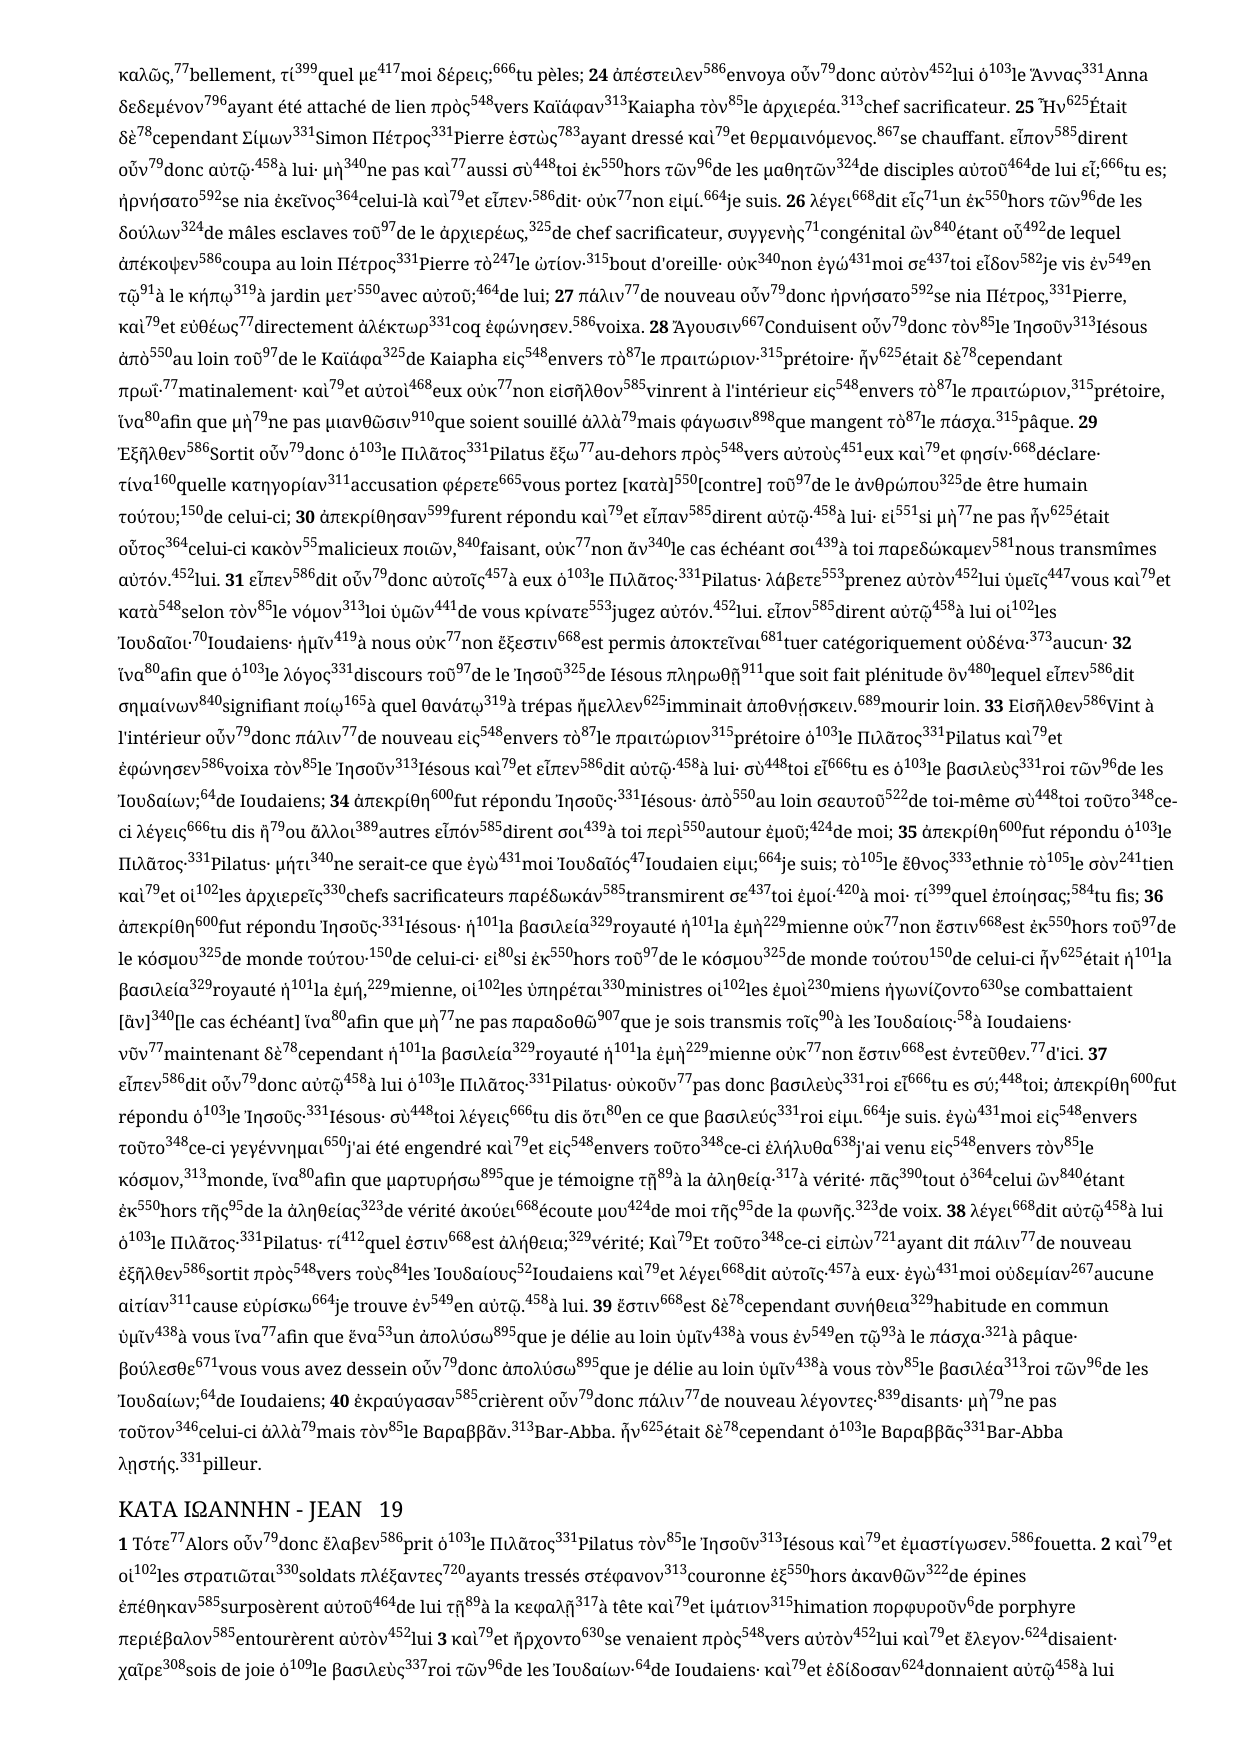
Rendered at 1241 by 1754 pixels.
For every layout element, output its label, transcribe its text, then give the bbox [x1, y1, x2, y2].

text 1 Ταῦτα347Ces-ci εἰπὼν721ayant dit Ἰησοῦς331Iésous ἐξῆλθεν586sortit σὺν549avec τοῖς90à les μαθηταῖς318à disciples αὐτοῦ464de lui πέραν552de l'autre côté τοῦ97de le χειμάρρου325de torrent τοῦ97de le Κεδρὼν325de Kedron ὅπου77là où ἦν625était κῆπος,331jardin, εἰς548envers ὃν480lequel εἰσῆλθεν586vint à l'intérieur αὐτὸς469lui καὶ79et οἱ102les μαθηταὶ330disciples αὐτοῦ.464de lui. 2 Ἤδει659Avait su δὲ78cependant καὶ77aussi Ἰούδας331Iouda ὁ498celui παραδιδοὺς840transmettant αὐτὸν452lui τὸν85le τόπον,313lieu, ὅτι80en ce que πολλάκις77souvent συνήχθη600fut mené ensemble Ἰησοῦς331Iésous ἐκεῖ77là μετὰ550avec τῶν96de les μαθητῶν324de disciples αὐτοῦ.464de lui. 3 ὁ103le οὖν79donc Ἰούδας331Iouda λαβὼν721ayant pris τὴν83la σπεῖραν311spirale καὶ79et ἐκ550hors τῶν96de les ἀρχιερέων324de chefs sacrificateurs καὶ79et ἐκ550hors τῶν96de les Φαρισαίων324de Pharisiens ὑπηρέτας312ministres ἔρχεται674se vient ἐκεῖ77là μετὰ550avec φανῶν324de luminaires καὶ79et λαμπάδων322de lampes καὶ79et ὅπλων.326de armes. 4 Ἰησοῦς331Iésous οὖν79donc εἰδὼς783ayant su πάντα374tous τὰ347ces ἐρχόμενα850se venants ἐπ᾽548sur αὐτὸν452lui ἐξῆλθεν586sortit καὶ79et λέγει668dit αὐτοῖς·457à eux· τίνα397quel ζητεῖτε;665vous cherchez; 5 ἀπεκρίθησαν599furent répondu αὐτῷ·458à lui· Ἰησοῦν313Iésous τὸν85le Ναζωραῖον.313Nazoréen. λέγει668dit αὐτοῖς·457à eux· ἐγώ431moi εἰμι.664je suis. εἱστήκει659avait dressé δὲ78cependant καὶ77aussi Ἰούδας331Iouda ὁ498celui παραδιδοὺς840transmettant αὐτὸν452lui μετ᾽550avec αὐτῶν.463de eux. 6 ὡς80comme οὖν79donc εἶπεν586dit αὐτοῖς·457à eux· ἐγώ431moi εἰμι,664je suis, ἀπῆλθον585éloignèrent εἰς548envers τὰ347ces ὀπίσω77derrière καὶ79et ἔπεσαν585tombèrent χαμαί.77à terre. 7 Πάλιν77De nouveau οὖν79donc ἐπηρώτησεν586surinterrogea αὐτούς·451eux· τίνα397quel ζητεῖτε;665vous cherchez; οἱ468ceux δὲ78cependant εἶπαν·585dirent· Ἰησοῦν313Iésous τὸν85le Ναζωραῖον.313Nazoréen. 8 ἀπεκρίθη600fut répondu Ἰησοῦς·331Iésous· εἶπον582je dis ὑμῖν438à vous ὅτι80en ce que ἐγώ431moi εἰμι.664je suis. εἰ80si οὖν79donc ἐμὲ417moi ζητεῖτε,665vous cherchez, ἄφετε553abandonnez τούτους345ceux-ci ὑπάγειν·689diriger en arrière· 9 ἵνα80afin que πληρωθῇ911que soit fait plénitude ὁ103le λόγος331discours ὃν480lequel εἶπεν586dit ὅτι80en ce que οὓς479lesquels δέδωκάς640tu as donné μοι420à moi οὐκ77non ἀπώλεσα582je dépéris ἐξ550hors αὐτῶν463de eux οὐδένα.373aucun. 10 Σίμων331Simon οὖν79donc Πέτρος331Pierre ἔχων840ayant μάχαιραν311machette εἵλκυσεν586tira αὐτὴν450elle καὶ79et ἔπαισεν586frappa τὸν85le τοῦ97de le ἀρχιερέως325de chef sacrificateur δοῦλον313mâle esclave καὶ79et ἀπέκοψεν586coupa au loin αὐτοῦ464de lui τὸ87le ὠτάριον315bout d'oreille τὸ87le δεξιόν·6droit· ἦν625était δὲ78cependant ὄνομα333nom τῷ91à le δούλῳ319à mâle esclave Μάλχος.331Malchos. 11 εἶπεν586dit οὖν79donc ὁ103le Ἰησοῦς331Iésous τῷ91à le Πέτρῳ·319à Pierre· βάλε554jette τὴν83la μάχαιραν311machette εἰς548envers τὴν83la θήκην·311étui· τὸ87le ποτήριον315récipient à boire ὃ482lequel δέδωκέν642a donné μοι420à moi ὁ103le πατὴρ331père οὐ77non μὴ77ne pas πίω895que je boive αὐτό;454lui; 12 Ἡ101La οὖν79donc σπεῖρα329spirale καὶ79et ὁ103le χιλίαρχος331chiliarque καὶ79et οἱ102les ὑπηρέται330ministres τῶν96de les Ἰουδαίων64de Ioudaiens συνέλαβον585prirent ensemble τὸν85le Ἰησοῦν313Iésous καὶ79et ἔδησαν585attachèrent de lien αὐτὸν452lui 13 καὶ79et ἤγαγον585conduisirent πρὸς548vers Ἅνναν313Anna πρῶτον·77premièrement· ἦν625était γὰρ79car πενθερὸς331beau-père τοῦ97de le Καϊάφα,325de Kaiapha, ὃς498lequel ἦν625était ἀρχιερεὺς331chef sacrificateur τοῦ97de le ἐνιαυτοῦ325de année ἐκείνου·150de celui-là· 14 ἦν625était δὲ78cependant Καϊάφας331Kaiapha ὁ364celui συμβουλεύσας721ayant délibéré ensemble τοῖς90à les Ἰουδαίοις58à Ioudaiens ὅτι80en ce que συμφέρει668est opportun ἕνα179un ἄνθρωπον313être humain ἀποθανεῖν681mourir loin ὑπὲρ550au-dessus τοῦ97de le λαοῦ.325de peuple. 15 Ἠκολούθει625Suivait δὲ78cependant τῷ91à le Ἰησοῦ319à Iésous Σίμων331Simon Πέτρος331Pierre καὶ79et ἄλλος132autre μαθητής.331disciple. ὁ103le δὲ78cependant μαθητὴς331disciple ἐκεῖνος156celui-là ἦν625était γνωστὸς47connu τῷ91à le ἀρχιερεῖ319à chef sacrificateur καὶ79et συνεισῆλθεν586entra avec τῷ91à le Ἰησοῦ319à Iésous εἰς548envers τὴν83la αὐλὴν311cour τοῦ97de le ἀρχιερέως,325de chef sacrificateur, 16 ὁ103le δὲ78cependant Πέτρος331Pierre εἱστήκει659avait dressé πρὸς549vers τῇ89à la θύρᾳ317à porte ἔξω.77au-dehors. ἐξῆλθεν586sortit οὖν79donc ὁ103le μαθητὴς331disciple ὁ103le ἄλλος132autre ὅς498lequel ἦν625était γνωστὸς47connu τοῦ97de le ἀρχιερέως325de chef sacrificateur καὶ79et εἶπεν586dit τῇ89à la θυρωρῷ317à portière καὶ79et εἰσήγαγεν586conduisit à l'intérieur τὸν85le Πέτρον.313Pierre. 17 λέγει668dit οὖν79donc ἡ101la παιδίσκη329jeune servante ἡ101la θυρωρός329portière τῷ91à le Πέτρῳ·319à Pierre· μὴ340ne pas καὶ77aussi σὺ448toi ἐκ550hors τῶν96de les μαθητῶν324de disciples εἶ666tu es τοῦ97de le ἀνθρώπου325de être humain τούτου;150de celui-ci; λέγει668dit ἐκεῖνος·364celui-là· οὐκ77non εἰμί.664je suis. 18 εἱστήκεισαν658avaient dressé δὲ78cependant οἱ102les δοῦλοι330mâles esclaves καὶ79et οἱ102les ὑπηρέται330ministres ἀνθρακιὰν311braise πεποιηκότες,782ayants faits, ὅτι80en ce que ψῦχος333froid ἦν,625était, καὶ79et ἐθερμαίνοντο·630se chauffaient· ἦν625était δὲ78cependant καὶ77aussi ὁ103le Πέτρος331Pierre μετ᾽550avec αὐτῶν463de eux ἑστὼς783ayant dressé καὶ79et θερμαινόμενος.867se chauffant. 19 Ὁ103Le οὖν79donc ἀρχιερεὺς331chef sacrificateur ἠρώτησεν586interrogea τὸν85le Ἰησοῦν313Iésous περὶ550autour τῶν96de les μαθητῶν324de disciples αὐτοῦ464de lui καὶ79et περὶ550autour τῆς95de la διδαχῆς323de enseignement αὐτοῦ.464de lui. 20 ἀπεκρίθη600fut répondu αὐτῷ458à lui Ἰησοῦς·331Iésous· ἐγὼ431moi παρρησίᾳ317à oralité franche λελάληκα638j'ai bavardé τῷ91à le κόσμῳ,319à monde, ἐγὼ431moi πάντοτε77en tout moment ἐδίδαξα582j'enseignai ἐν549en συναγωγῇ317à synagogue καὶ79et ἐν549en τῷ93à le ἱερῷ,321à sanctuaire, ὅπου77là où πάντες286tous οἱ102les Ἰουδαῖοι70Ioudaiens συνέρχονται,673se viennent ensemble, καὶ79et ἐν549en κρυπτῷ61à caché ἐλάλησα582je bavardai οὐδέν.375aucun. 21 τί399quel με417moi ἐρωτᾷς;666tu interroges; ἐρώτησον554interroge τοὺς345ceux ἀκηκοότας769ayants écoutés τί399quel ἐλάλησα582je bavardai αὐτοῖς·457à eux· ἴδε306voici οὗτοι363ceux-ci οἴδασιν641ont su ἃ481lesquels εἶπον582je dis ἐγώ.431moi. 22 ταῦτα347ces-ci δὲ78cependant αὐτοῦ464de lui εἰπόντος716de ayant dit εἷς197un παρεστηκὼς783ayant dressé à côté τῶν96de les ὑπηρετῶν324de ministres ἔδωκεν586donna ῥάπισμα315gifle τῷ91à le Ἰησοῦ319à Iésous εἰπών·721ayant dit· οὕτως77ainsi ἀποκρίνῃ672tu te réponds τῷ91à le ἀρχιερεῖ;319à chef sacrificateur; 23 ἀπεκρίθη600fut répondu αὐτῷ458à lui Ἰησοῦς·331Iésous· εἰ80si κακῶς77malicieusement ἐλάλησα,582je bavardai, μαρτύρησον554témoigne περὶ550autour τοῦ99de le κακοῦ·67de malicieux· εἰ80si δὲ78cependant καλῶς,77bellement, τί399quel με417moi δέρεις;666tu pèles; 24 ἀπέστειλεν586envoya οὖν79donc αὐτὸν452lui ὁ103le Ἅννας331Anna δεδεμένον796ayant été attaché de lien πρὸς548vers Καϊάφαν313Kaiapha τὸν85le ἀρχιερέα.313chef sacrificateur. 25 Ἦν625Était δὲ78cependant Σίμων331Simon Πέτρος331Pierre ἑστὼς783ayant dressé καὶ79et θερμαινόμενος.867se chauffant. εἶπον585dirent οὖν79donc αὐτῷ·458à lui· μὴ340ne pas καὶ77aussi σὺ448toi ἐκ550hors τῶν96de les μαθητῶν324de disciples αὐτοῦ464de lui εἶ;666tu es; ἠρνήσατο592se nia ἐκεῖνος364celui-là καὶ79et εἶπεν·586dit· οὐκ77non εἰμί.664je suis. 26 λέγει668dit εἷς71un ἐκ550hors τῶν96de les δούλων324de mâles esclaves τοῦ97de le ἀρχιερέως,325de chef sacrificateur, συγγενὴς71congénital ὢν840étant οὗ492de lequel ἀπέκοψεν586coupa au loin Πέτρος331Pierre τὸ247le ὠτίον·315bout d'oreille· οὐκ340non ἐγώ431moi σε437toi εἶδον582je vis ἐν549en τῷ91à le κήπῳ319à jardin μετ᾽550avec αὐτοῦ;464de lui; 27 πάλιν77de nouveau οὖν79donc ἠρνήσατο592se nia Πέτρος,331Pierre, καὶ79et εὐθέως77directement ἀλέκτωρ331coq ἐφώνησεν.586voixa. 28 Ἄγουσιν667Conduisent οὖν79donc τὸν85le Ἰησοῦν313Iésous ἀπὸ550au loin τοῦ97de le Καϊάφα325de Kaiapha εἰς548envers τὸ87le πραιτώριον·315prétoire· ἦν625était δὲ78cependant πρωΐ·77matinalement· καὶ79et αὐτοὶ468eux οὐκ77non εἰσῆλθον585vinrent à l'intérieur εἰς548envers τὸ87le πραιτώριον,315prétoire, ἵνα80afin que μὴ79ne pas μιανθῶσιν910que soient souillé ἀλλὰ79mais φάγωσιν898que mangent τὸ87le πάσχα.315pâque. 29 Ἐξῆλθεν586Sortit οὖν79donc ὁ103le Πιλᾶτος331Pilatus ἔξω77au-dehors πρὸς548vers αὐτοὺς451eux καὶ79et φησίν·668déclare· τίνα160quelle κατηγορίαν311accusation φέρετε665vous portez [κατὰ]550[contre] τοῦ97de le ἀνθρώπου325de être humain τούτου;150de celui-ci; 30 ἀπεκρίθησαν599furent répondu καὶ79et εἶπαν585dirent αὐτῷ·458à lui· εἰ551si μὴ77ne pas ἦν625était οὗτος364celui-ci κακὸν55malicieux ποιῶν,840faisant, οὐκ77non ἄν340le cas échéant σοι439à toi παρεδώκαμεν581nous transmîmes αὐτόν.452lui. 31 εἶπεν586dit οὖν79donc αὐτοῖς457à eux ὁ103le Πιλᾶτος·331Pilatus· λάβετε553prenez αὐτὸν452lui ὑμεῖς447vous καὶ79et κατὰ548selon τὸν85le νόμον313loi ὑμῶν441de vous κρίνατε553jugez αὐτόν.452lui. εἶπον585dirent αὐτῷ458à lui οἱ102les Ἰουδαῖοι·70Ioudaiens· ἡμῖν419à nous οὐκ77non ἔξεστιν668est permis ἀποκτεῖναι681tuer catégoriquement οὐδένα·373aucun· 32 ἵνα80afin que ὁ103le λόγος331discours τοῦ97de le Ἰησοῦ325de Iésous πληρωθῇ911que soit fait plénitude ὃν480lequel εἶπεν586dit σημαίνων840signifiant ποίῳ165à quel θανάτῳ319à trépas ἤμελλεν625imminait ἀποθνῄσκειν.689mourir loin. 33 Εἰσῆλθεν586Vint à l'intérieur οὖν79donc πάλιν77de nouveau εἰς548envers τὸ87le πραιτώριον315prétoire ὁ103le Πιλᾶτος331Pilatus καὶ79et ἐφώνησεν586voixa τὸν85le Ἰησοῦν313Iésous καὶ79et εἶπεν586dit αὐτῷ·458à lui· σὺ448toi εἶ666tu es ὁ103le βασιλεὺς331roi τῶν96de les Ἰουδαίων;64de Ioudaiens; 34 ἀπεκρίθη600fut répondu Ἰησοῦς·331Iésous· ἀπὸ550au loin σεαυτοῦ522de toi-même σὺ448toi τοῦτο348ce-ci λέγεις666tu dis ἢ79ou ἄλλοι389autres εἶπόν585dirent σοι439à toi περὶ550autour ἐμοῦ;424de moi; 35 ἀπεκρίθη600fut répondu ὁ103le Πιλᾶτος·331Pilatus· μήτι340ne serait-ce que ἐγὼ431moi Ἰουδαῖός47Ioudaien εἰμι;664je suis; τὸ105le ἔθνος333ethnie τὸ105le σὸν241tien καὶ79et οἱ102les ἀρχιερεῖς330chefs sacrificateurs παρέδωκάν585transmirent σε437toi ἐμοί·420à moi· τί399quel ἐποίησας;584tu fis; 36 ἀπεκρίθη600fut répondu Ἰησοῦς·331Iésous· ἡ101la βασιλεία329royauté ἡ101la ἐμὴ229mienne οὐκ77non ἔστιν668est ἐκ550hors τοῦ97de le κόσμου325de monde τούτου·150de celui-ci· εἰ80si ἐκ550hors τοῦ97de le κόσμου325de monde τούτου150de celui-ci ἦν625était ἡ101la βασιλεία329royauté ἡ101la ἐμή,229mienne, οἱ102les ὑπηρέται330ministres οἱ102les ἐμοὶ230miens ἠγωνίζοντο630se combattaient [ἂν]340[le cas échéant] ἵνα80afin que μὴ77ne pas παραδοθῶ907que je sois transmis τοῖς90à les Ἰουδαίοις·58à Ioudaiens· νῦν77maintenant δὲ78cependant ἡ101la βασιλεία329royauté ἡ101la ἐμὴ229mienne οὐκ77non ἔστιν668est ἐντεῦθεν.77d'ici. 37 εἶπεν586dit οὖν79donc αὐτῷ458à lui ὁ103le Πιλᾶτος·331Pilatus· οὐκοῦν77pas donc βασιλεὺς331roi εἶ666tu es σύ;448toi; ἀπεκρίθη600fut répondu ὁ103le Ἰησοῦς·331Iésous· σὺ448toi λέγεις666tu dis ὅτι80en ce que βασιλεύς331roi εἰμι.664je suis. ἐγὼ431moi εἰς548envers τοῦτο348ce-ci γεγέννημαι650j'ai été engendré καὶ79et εἰς548envers τοῦτο348ce-ci ἐλήλυθα638j'ai venu εἰς548envers τὸν85le κόσμον,313monde, ἵνα80afin que μαρτυρήσω895que je témoigne τῇ89à la ἀληθείᾳ·317à vérité· πᾶς390tout ὁ364celui ὢν840étant ἐκ550hors τῆς95de la ἀληθείας323de vérité ἀκούει668écoute μου424de moi τῆς95de la φωνῆς.323de voix. 38 λέγει668dit αὐτῷ458à lui ὁ103le Πιλᾶτος·331Pilatus· τί412quel ἐστιν668est ἀλήθεια;329vérité; Καὶ79Et τοῦτο348ce-ci εἰπὼν721ayant dit πάλιν77de nouveau ἐξῆλθεν586sortit πρὸς548vers τοὺς84les Ἰουδαίους52Ioudaiens καὶ79et λέγει668dit αὐτοῖς·457à eux· ἐγὼ431moi οὐδεμίαν267aucune αἰτίαν311cause εὑρίσκω664je trouve ἐν549en αὐτῷ.458à lui. 39 ἔστιν668est δὲ78cependant συνήθεια329habitude en commun ὑμῖν438à vous ἵνα77afin que ἕνα53un ἀπολύσω895que je délie au loin ὑμῖν438à vous ἐν549en τῷ93à le πάσχα·321à pâque· βούλεσθε671vous vous avez dessein οὖν79donc ἀπολύσω895que je délie au loin ὑμῖν438à vous τὸν85le βασιλέα313roi τῶν96de les Ἰουδαίων;64de Ioudaiens; 40 ἐκραύγασαν585crièrent οὖν79donc πάλιν77de nouveau λέγοντες·839disants· μὴ79ne pas τοῦτον346celui-ci ἀλλὰ79mais τὸν85le Βαραββᾶν.313Bar-Abba. ἦν625était δὲ78cependant ὁ103le Βαραββᾶς331Bar-Abba λῃστής.331pilleur. [118, 59, 1181, 1475]
text ΚΑΤΑ ΙΩΑΝΝΗΝ - JEAN 19 [118, 1494, 1181, 1524]
